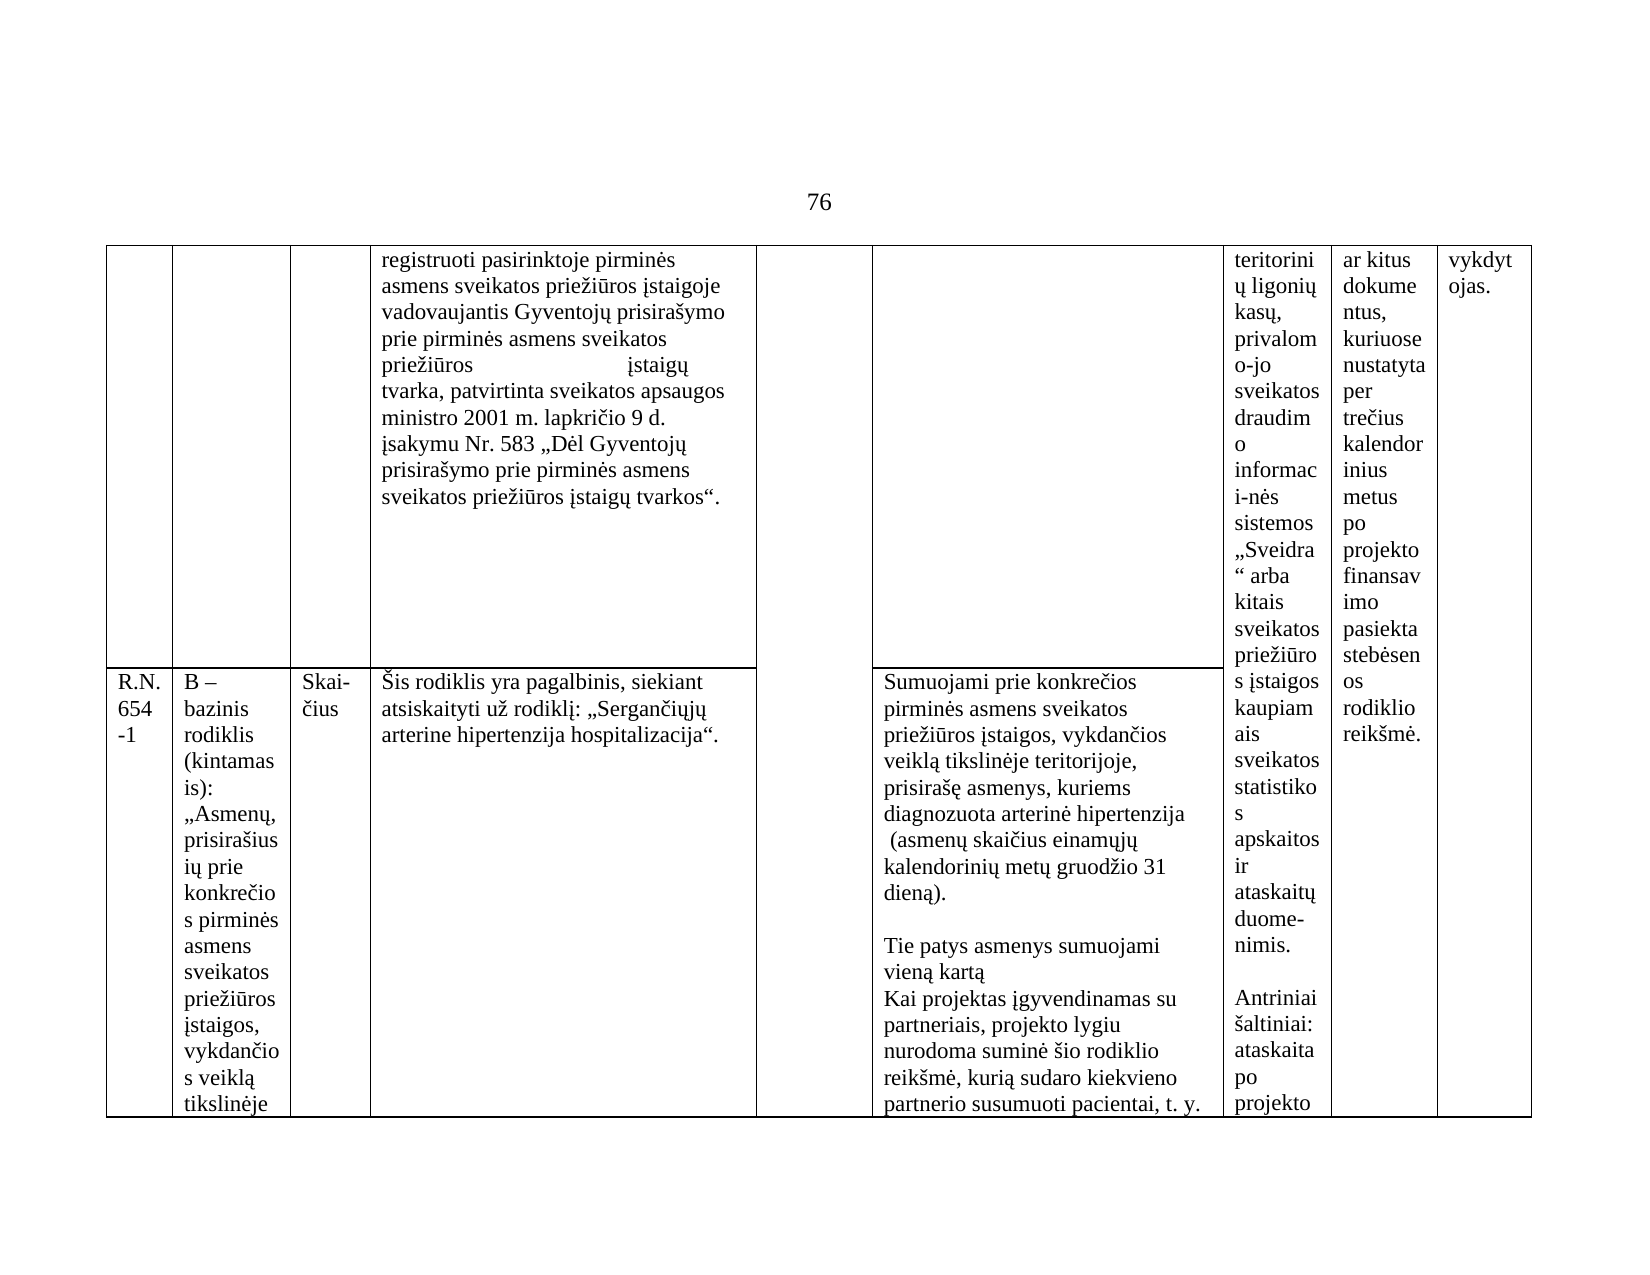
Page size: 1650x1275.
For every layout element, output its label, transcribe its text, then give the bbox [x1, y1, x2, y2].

table_cell [173, 246, 290, 667]
table_cell B – bazinis rodiklis (kintamasis): „Asmenų, prisirašiusių prie konkrečios pirminės asmens sveikatos priežiūros įstaigos, vykdančios veiklą tikslinėje [173, 669, 290, 1116]
table_cell Šis rodiklis yra pagalbinis, siekiant atsiskaityti už rodiklį: „Sergančiųjų arterine hipertenzija hospitalizacija“. [371, 669, 756, 1116]
table_cell registruoti pasirinktoje pirminės asmens sveikatos priežiūros įstaigoje vadovaujantis Gyventojų prisirašymo prie pirminės asmens sveikatos priežiūros įstaigų tvarka, patvirtinta sveikatos apsaugos ministro 2001 m. lapkričio 9 d. įsakymu Nr. 583 „Dėl Gyventojų prisirašymo prie pirminės asmens sveikatos priežiūros įstaigų tvarkos“. [371, 246, 756, 667]
table_cell [873, 246, 1223, 667]
table_cell ar kitus dokumentus, kuriuose nustatyta per trečius kalendorinius metus po projekto finansavimo pasiekta stebėsenos rodiklio reikšmė. [1332, 246, 1437, 1116]
table_cell vykdytojas. [1438, 246, 1531, 1116]
table_cell [757, 246, 872, 1116]
table_cell [291, 246, 370, 667]
table_cell Sumuojami prie konkrečios pirminės asmens sveikatos priežiūros įstaigos, vykdančios veiklą tikslinėje teritorijoje, prisirašę asmenys, kuriems diagnozuota arterinė hipertenzija (asmenų skaičius einamųjų kalendorinių metų gruodžio 31 dieną). Tie patys asmenys sumuojami vieną kartą Kai projektas įgyvendinamas su partneriais, projekto lygiu nurodoma suminė šio rodiklio reikšmė, kurią sudaro kiekvieno partnerio susumuoti pacientai, t. y. [873, 669, 1223, 1116]
table_cell Skai-čius [291, 669, 370, 1116]
table_cell [107, 246, 172, 667]
table_cell teritorinių ligonių kasų, privalomo-jo sveikatos draudimo informaci-nės sistemos „Sveidra“ arba kitais sveikatos priežiūros įstaigos kaupiamais sveikatos statistikos apskaitos ir ataskaitų duome-nimis. Antriniai šaltiniai: ataskaita po projekto [1224, 246, 1331, 1116]
table_cell R.N.654 -1 [107, 669, 172, 1116]
